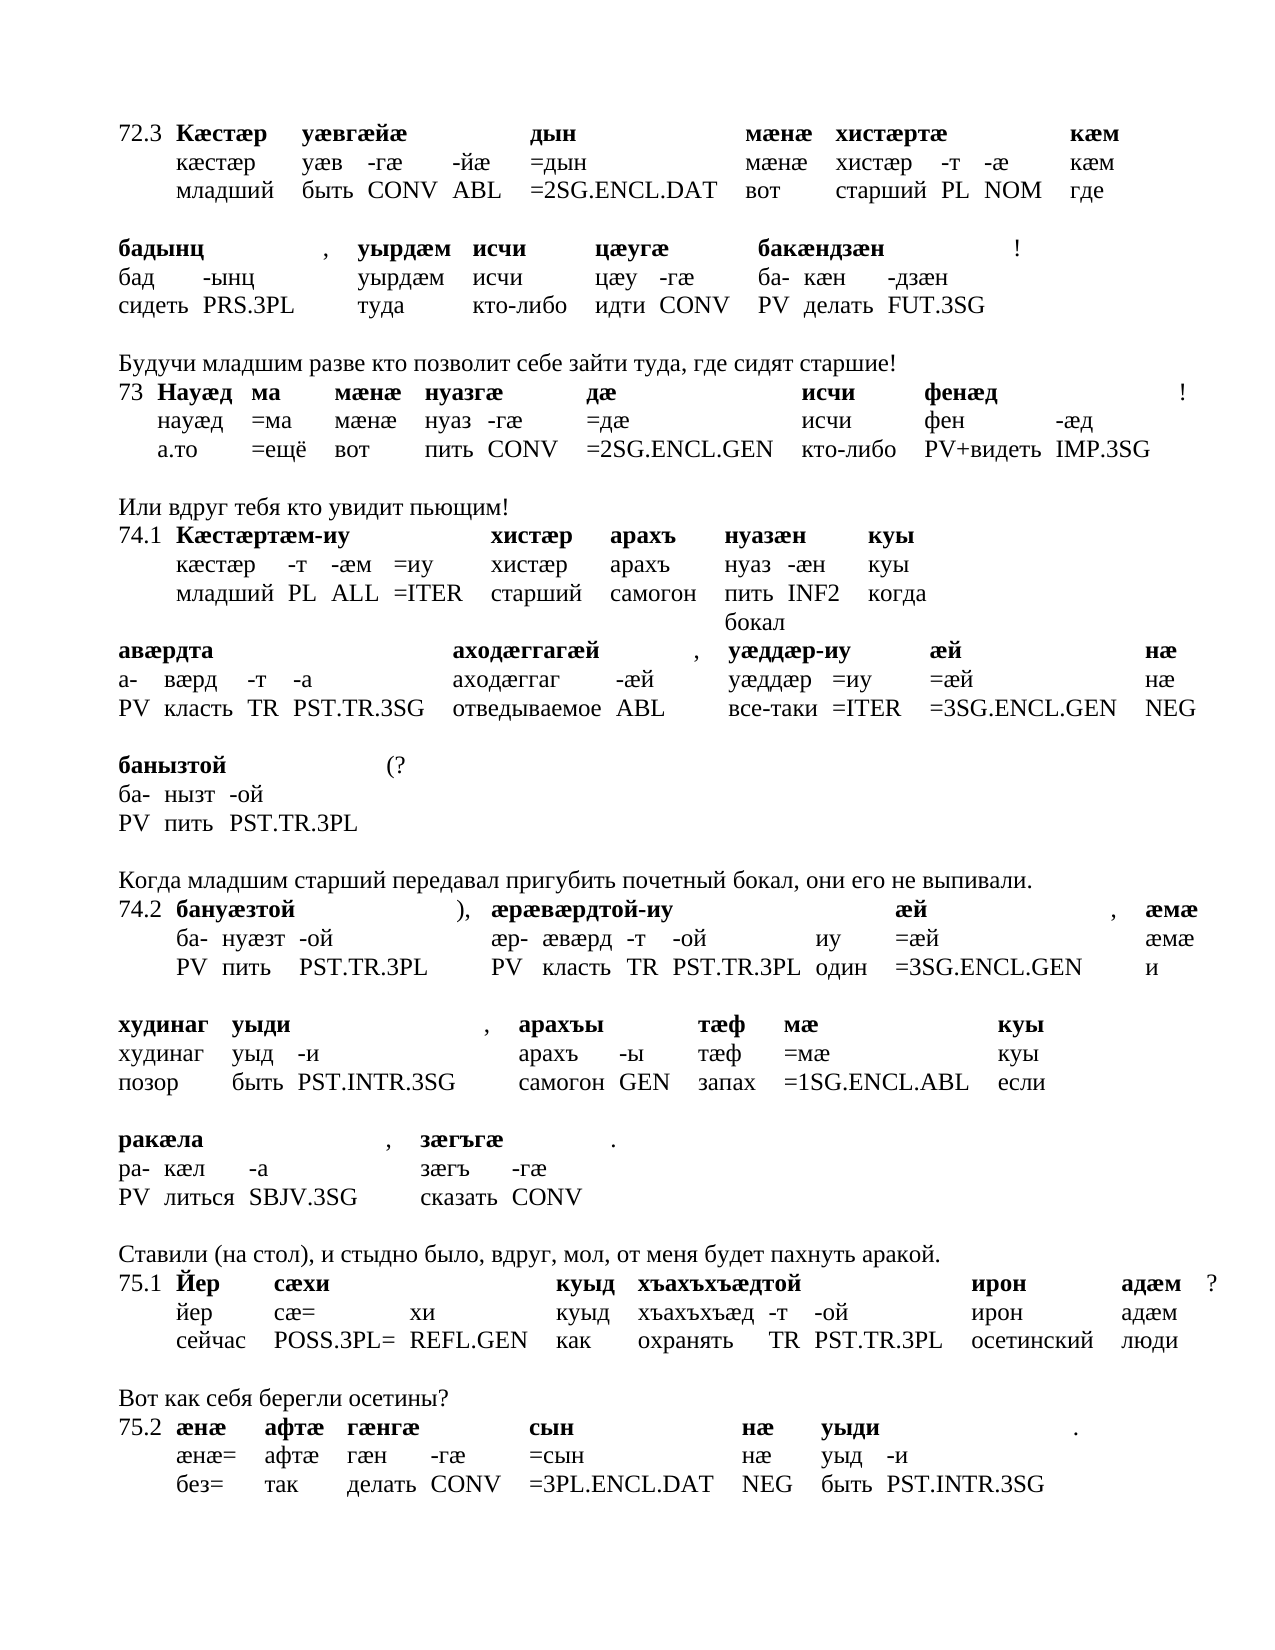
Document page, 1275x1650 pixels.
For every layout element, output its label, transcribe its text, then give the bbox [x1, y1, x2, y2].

text йер [176, 1297, 246, 1326]
text -дзæн [887, 262, 985, 291]
text -æй [616, 664, 666, 693]
text TR [626, 952, 658, 981]
text делать [347, 1469, 417, 1498]
text кто-либо [801, 434, 896, 463]
text -æ [984, 147, 1042, 176]
text PST.TR.3PL [229, 808, 358, 837]
text =ещё [251, 434, 307, 463]
text =ITER [832, 693, 902, 722]
text . [1073, 1412, 1094, 1441]
text =1SG.ENCL.ABL [783, 1067, 970, 1096]
text -æн [787, 549, 840, 578]
text литься [164, 1182, 235, 1211]
text PST.TR.3PL [814, 1326, 943, 1354]
text кæстæр [176, 147, 274, 176]
text уæвгæйæ [302, 118, 516, 147]
text сейчас [176, 1326, 246, 1354]
text фен [924, 406, 1042, 434]
text -æд [1055, 406, 1151, 434]
text куы [998, 1038, 1046, 1067]
text æнæ [176, 1412, 251, 1441]
text куыд [556, 1297, 610, 1326]
text мæнæ [745, 147, 808, 176]
text FUT.3SG [887, 291, 985, 319]
text =ITER [393, 578, 463, 607]
text вот [334, 434, 397, 463]
text хистæртæ [835, 118, 1056, 147]
text Кæстæртæм-иу [176, 521, 477, 549]
text куы [998, 1009, 1059, 1038]
text худинаг [118, 1009, 218, 1038]
text быть [232, 1067, 284, 1096]
text æй [929, 636, 1131, 664]
text когда [868, 578, 927, 607]
text PST.TR.3PL [672, 952, 802, 981]
text как [556, 1326, 610, 1354]
text фенæд [924, 377, 1164, 406]
text иу [815, 923, 867, 952]
text пить [424, 434, 474, 463]
text кæм [1070, 147, 1115, 176]
text сын [529, 1412, 728, 1441]
text цæу [595, 262, 645, 291]
text самогон [518, 1067, 605, 1096]
text -ы [619, 1038, 670, 1067]
text , [483, 1009, 504, 1038]
text ра- [118, 1153, 150, 1182]
text Науæд [157, 377, 237, 406]
text REFL.GEN [409, 1326, 528, 1354]
text нызт [164, 779, 215, 808]
text -а [249, 1153, 358, 1182]
text пить [164, 808, 215, 837]
text делать [804, 291, 873, 319]
text адæм [1121, 1297, 1179, 1326]
text PST.TR.3PL [299, 952, 428, 981]
text гæнгæ [347, 1412, 515, 1441]
text тæф [698, 1009, 770, 1038]
text ирон [971, 1297, 1094, 1326]
text -гæ [512, 1153, 583, 1182]
text Или вдруг тебя кто увидит пьющим! [118, 492, 1249, 521]
text ABL [452, 176, 502, 204]
text банызтой [118, 751, 372, 779]
text а- [118, 664, 150, 693]
text вот [745, 176, 808, 204]
text кæн [804, 262, 873, 291]
text æй [895, 894, 1097, 923]
text , [1110, 894, 1131, 923]
text INF2 [787, 578, 840, 607]
text =иу [832, 664, 902, 693]
text афтæ [264, 1412, 333, 1441]
text PV [758, 291, 790, 319]
text -ынц [203, 262, 295, 291]
text все-таки [728, 693, 818, 722]
text =3SG.ENCL.GEN [929, 693, 1117, 722]
text =3SG.ENCL.GEN [895, 952, 1083, 981]
text -т [288, 549, 317, 578]
text PV [118, 808, 150, 837]
text -гæ [487, 406, 558, 434]
text -т [247, 664, 279, 693]
text мæнæ [334, 406, 397, 434]
text =дын [530, 147, 717, 176]
text быть [821, 1469, 873, 1498]
text хистæр [491, 549, 582, 578]
text бануæзтой [176, 894, 442, 923]
text арахъ [610, 521, 711, 549]
text старший [491, 578, 582, 607]
text Будучи младшим разве кто позволит себе зайти туда, где сидят старшие! [118, 348, 1249, 377]
text ма [251, 377, 321, 406]
text где [1070, 176, 1115, 204]
text быть [302, 176, 353, 204]
text старший [835, 176, 927, 204]
text PV+видеть [924, 434, 1042, 463]
text вæрд [164, 664, 233, 693]
text 74.1 [118, 521, 162, 549]
text TR [247, 693, 279, 722]
text зæгъгæ [420, 1124, 596, 1153]
text мæнæ [745, 118, 822, 147]
text идти [595, 291, 645, 319]
text POSS.3PL= [274, 1326, 396, 1354]
text -гæ [659, 262, 730, 291]
text хъахъхъæд [638, 1297, 754, 1326]
text =2SG.ENCL.GEN [586, 434, 774, 463]
text уæв [302, 147, 353, 176]
text SBJV.3SG [249, 1182, 358, 1211]
text ), [456, 894, 477, 923]
text ? [1206, 1268, 1227, 1297]
text исчи [801, 377, 910, 406]
text мæнæ [334, 377, 411, 406]
text младший [176, 578, 274, 607]
text æмæ [1145, 923, 1194, 952]
text CONV [659, 291, 730, 319]
text CONV [430, 1469, 501, 1498]
text нуæзт [222, 923, 285, 952]
text , [385, 1124, 406, 1153]
text æвæрд [542, 923, 613, 952]
text IMP.3SG [1055, 434, 1151, 463]
text один [815, 952, 867, 981]
text бад [118, 262, 189, 291]
text Вот как себя берегли осетины? [118, 1383, 1249, 1412]
text уыд [232, 1038, 284, 1067]
text осетинский [971, 1326, 1094, 1354]
text 75.1 [118, 1268, 162, 1297]
text туда [357, 291, 444, 319]
text аходæггаг [452, 664, 602, 693]
text -т [768, 1297, 800, 1326]
text адæм [1121, 1268, 1192, 1297]
text -и [886, 1441, 1045, 1469]
text нæ [1145, 636, 1210, 664]
text , [323, 233, 344, 262]
text пить [724, 578, 773, 607]
text NEG [742, 1469, 793, 1498]
text отведываемое [452, 693, 602, 722]
text (? [386, 751, 407, 779]
text исчи [472, 262, 567, 291]
text нæ [742, 1412, 807, 1441]
text без= [176, 1469, 237, 1498]
text ба- [118, 779, 150, 808]
text PST.INTR.3SG [886, 1469, 1045, 1498]
text æр- [491, 923, 528, 952]
text авæрдта [118, 636, 439, 664]
text исчи [472, 233, 581, 262]
text PRS.3PL [203, 291, 295, 319]
text исчи [801, 406, 896, 434]
text ABL [616, 693, 666, 722]
text хистæр [491, 521, 596, 549]
text æмæ [1145, 894, 1208, 923]
text PL [941, 176, 970, 204]
text 74.2 [118, 894, 162, 923]
text PST.TR.3SG [293, 693, 425, 722]
text нуаз [424, 406, 474, 434]
text зæгъ [420, 1153, 498, 1182]
text =иу [393, 549, 463, 578]
text GEN [619, 1067, 670, 1096]
text ракæла [118, 1124, 372, 1153]
text дын [530, 118, 731, 147]
text люди [1121, 1326, 1179, 1354]
text TR [768, 1326, 800, 1354]
text CONV [512, 1182, 583, 1211]
text арахъ [610, 549, 697, 578]
text Когда младшим старший передавал пригубить почетный бокал, они его не выпивали. [118, 866, 1249, 894]
text куыд [556, 1268, 624, 1297]
text сæхи [274, 1268, 542, 1297]
text 75.2 [118, 1412, 162, 1441]
text арахъы [518, 1009, 684, 1038]
text младший [176, 176, 274, 204]
text PV [491, 952, 528, 981]
text науæд [157, 406, 223, 434]
text CONV [487, 434, 558, 463]
text аходæггагæй [452, 636, 679, 664]
text кæл [164, 1153, 235, 1182]
text -ой [299, 923, 428, 952]
text нуазæн [724, 521, 854, 549]
text -гæ [367, 147, 438, 176]
text сæ= [274, 1297, 396, 1326]
text CONV [367, 176, 438, 204]
text бакæндзæн [758, 233, 999, 262]
text пить [222, 952, 285, 981]
text =сын [529, 1441, 714, 1469]
text уырдæм [357, 233, 458, 262]
text хъахъхъæдтой [638, 1268, 957, 1297]
text сидеть [118, 291, 189, 319]
text 73 [118, 377, 143, 406]
text куы [868, 549, 927, 578]
text бадынц [118, 233, 309, 262]
text æрæвæрдтой-иу [491, 894, 881, 923]
text Ставили (на стол), и стыдно было, вдруг, мол, от меня будет пахнуть аракой. [118, 1239, 1249, 1268]
text =дæ [586, 406, 774, 434]
text Йер [176, 1268, 260, 1297]
text хистæр [835, 147, 927, 176]
text æнæ= [176, 1441, 237, 1469]
text так [264, 1469, 319, 1498]
text хи [409, 1297, 528, 1326]
text нуазгæ [424, 377, 572, 406]
text -гæ [430, 1441, 501, 1469]
text ба- [176, 923, 208, 952]
text нуаз [724, 549, 773, 578]
text охранять [638, 1326, 754, 1354]
text цæугæ [595, 233, 744, 262]
text тæф [698, 1038, 756, 1067]
text -т [941, 147, 970, 176]
text куы [868, 521, 941, 549]
text гæн [347, 1441, 417, 1469]
text позор [118, 1067, 204, 1096]
text уыди [232, 1009, 470, 1038]
text уырдæм [357, 262, 444, 291]
text Кæстæр [176, 118, 288, 147]
text PL [288, 578, 317, 607]
text мæ [783, 1009, 984, 1038]
text =ма [251, 406, 307, 434]
text NOM [984, 176, 1042, 204]
text PST.INTR.3SG [297, 1067, 456, 1096]
text самогон [610, 578, 697, 607]
text NEG [1145, 693, 1196, 722]
text -ой [814, 1297, 943, 1326]
text -æм [331, 549, 379, 578]
text PV [176, 952, 208, 981]
text -а [293, 664, 425, 693]
text кæм [1070, 118, 1128, 147]
text афтæ [264, 1441, 319, 1469]
text а.то [157, 434, 223, 463]
text PV [118, 1182, 150, 1211]
text сказать [420, 1182, 498, 1211]
text запах [698, 1067, 756, 1096]
text =3PL.ENCL.DAT [529, 1469, 714, 1498]
text =æй [929, 664, 1117, 693]
text уæддæр [728, 664, 818, 693]
text =2SG.ENCL.DAT [530, 176, 717, 204]
text PV [118, 693, 150, 722]
text кæстæр [176, 549, 274, 578]
text бокал [724, 607, 854, 636]
text . [610, 1124, 631, 1153]
text кто-либо [472, 291, 567, 319]
text -и [297, 1038, 456, 1067]
text 72.3 [118, 118, 162, 147]
text класть [542, 952, 613, 981]
text арахъ [518, 1038, 605, 1067]
text , [693, 636, 714, 664]
text ALL [331, 578, 379, 607]
text ирон [971, 1268, 1107, 1297]
text уыди [821, 1412, 1059, 1441]
text если [998, 1067, 1046, 1096]
text нæ [1145, 664, 1196, 693]
text -т [626, 923, 658, 952]
text уыд [821, 1441, 873, 1469]
text и [1145, 952, 1194, 981]
text -йæ [452, 147, 502, 176]
text -ой [229, 779, 358, 808]
text ба- [758, 262, 790, 291]
text уæддæр-иу [728, 636, 916, 664]
text класть [164, 693, 233, 722]
text худинаг [118, 1038, 204, 1067]
text -ой [672, 923, 802, 952]
text нæ [742, 1441, 793, 1469]
text =мæ [783, 1038, 970, 1067]
text ! [1013, 233, 1034, 262]
text ! [1178, 377, 1199, 406]
text =æй [895, 923, 1083, 952]
text дæ [586, 377, 788, 406]
